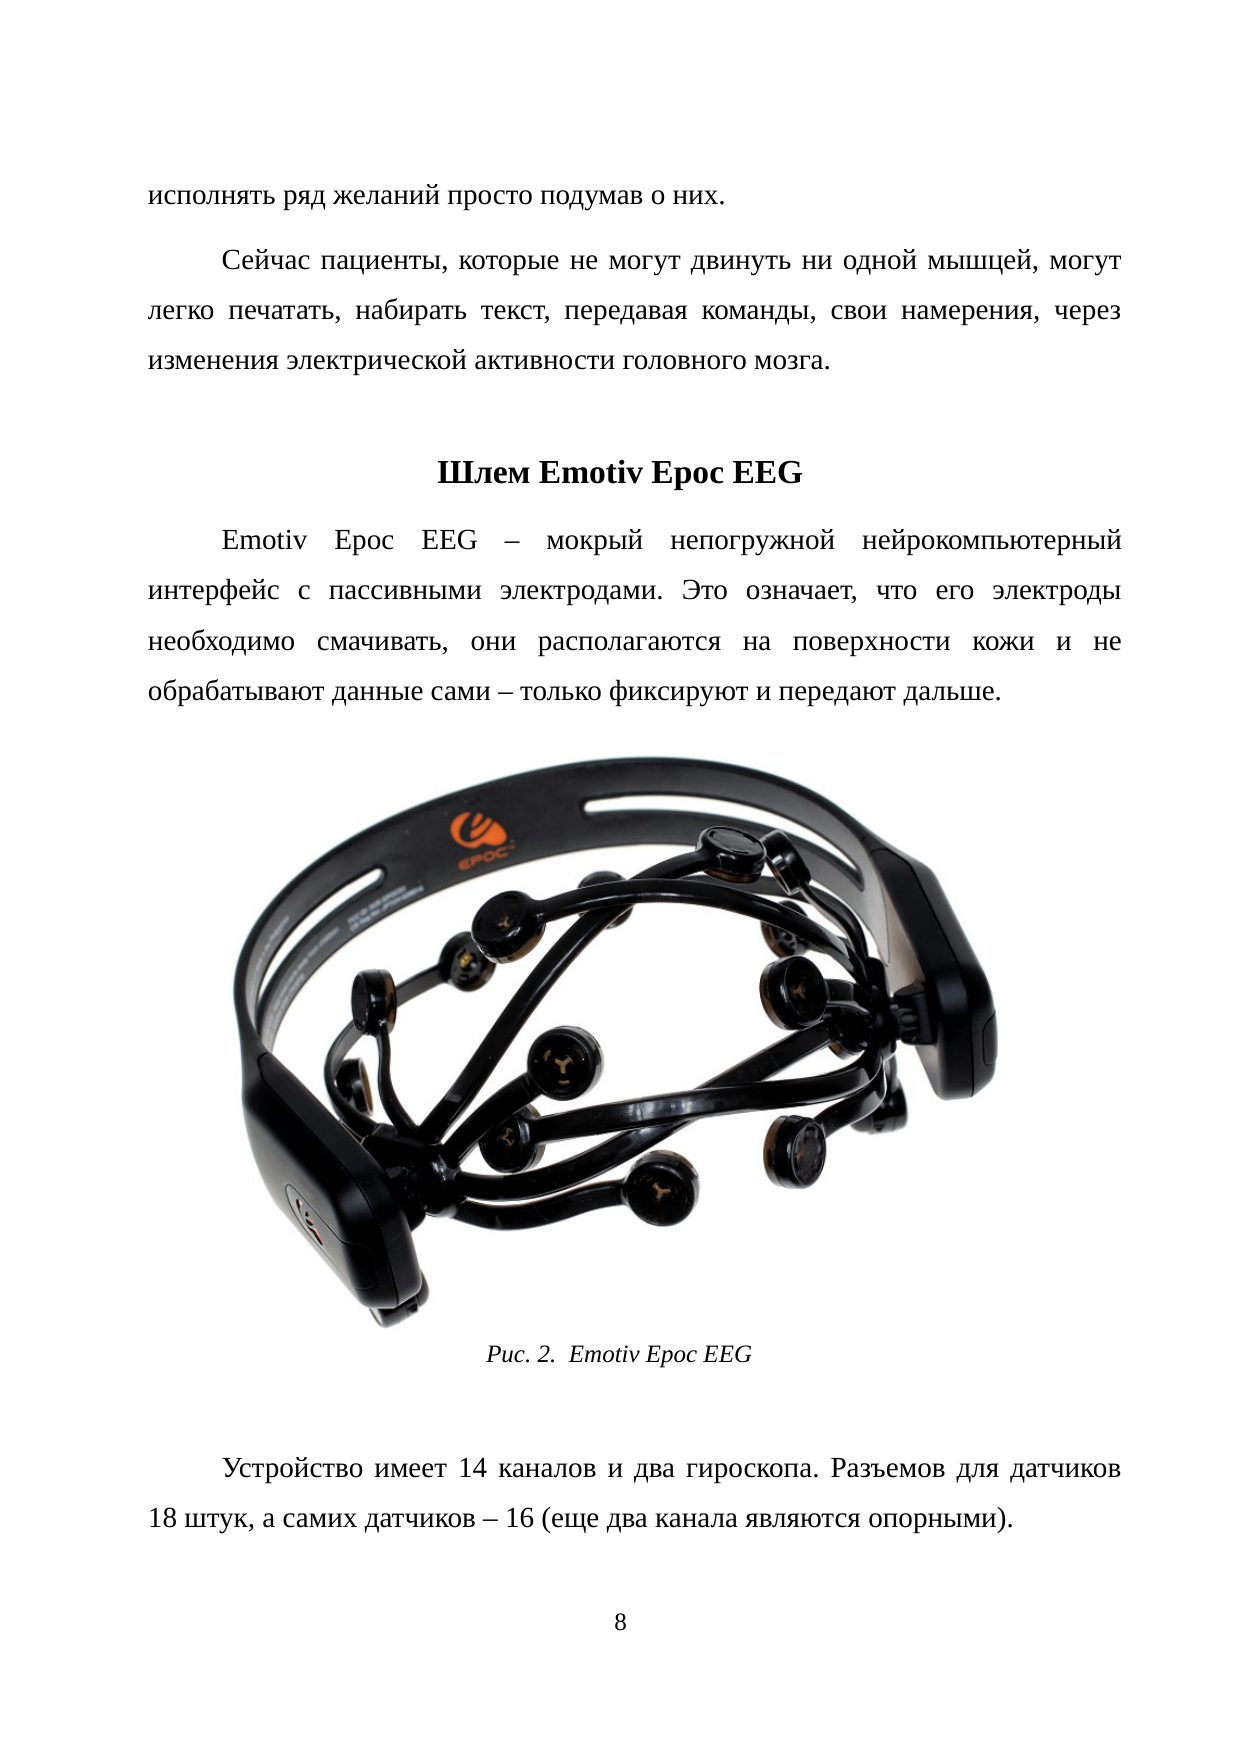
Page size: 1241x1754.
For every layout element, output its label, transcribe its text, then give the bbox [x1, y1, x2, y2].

text Сейчас пациенты, которые не могут двинуть ни одной мышцей, могут легко печатать, набирать текст, передавая команды, свои намерения, через изменения электрической активности головного мозга. [148, 242, 1122, 376]
picture [228, 750, 1012, 1340]
text Устройство имеет 14 каналов и два гироскопа. Разъемов для датчиков 18 штук, а самих датчиков – 16 (еще два канала являются опорными). [148, 1450, 1122, 1534]
subtitle Шлем Emotiv Epoc EEG [118, 452, 1122, 491]
text Рис. 2. Emotiv Epoc EEG [229, 1340, 1012, 1368]
text Emotiv Epoc EEG – мокрый непогружной нейрокомпьютерный интерфейс с пассивными электродами. Это означает, что его электроды необходимо смачивать, они располагаются на поверхности кожи и не обрабатывают данные сами – только фиксируют и передают дальше. [148, 522, 1122, 707]
text исполнять ряд желаний просто подумав о них. [148, 177, 1122, 210]
